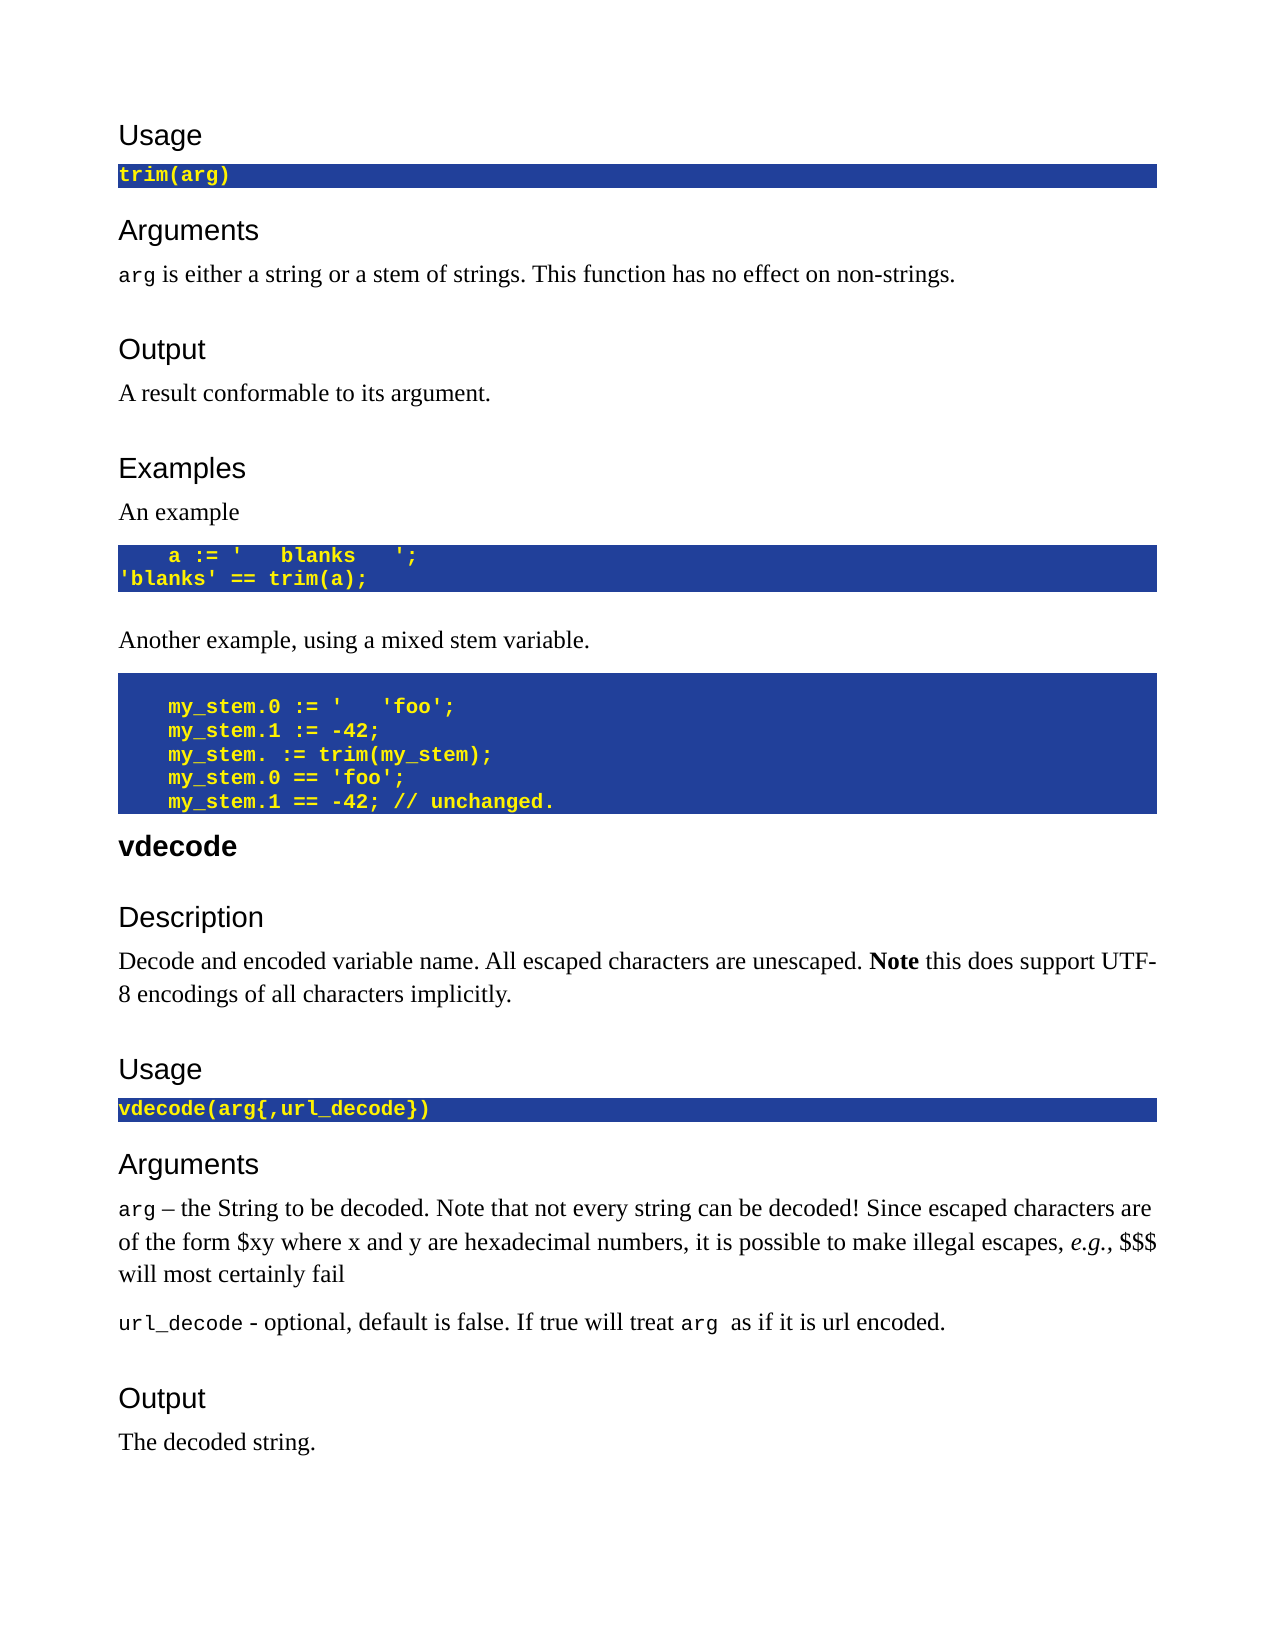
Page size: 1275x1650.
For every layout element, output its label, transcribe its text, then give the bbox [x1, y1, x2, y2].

subtitle Arguments [118, 213, 1157, 246]
text my_stem.1 == -42; // unchanged. [118, 791, 1157, 814]
text The decoded string. [118, 1427, 1157, 1456]
text An example [118, 497, 1157, 526]
text Decode and encoded variable name. All escaped characters are unescaped. Note this does support UTF-8 encodings of all characters implicitly. [118, 946, 1157, 1008]
text my_stem.1 := -42; [118, 720, 1157, 743]
text 'blanks' == trim(a); [118, 568, 1157, 592]
text my_stem. := trim(my_stem); [118, 743, 1157, 767]
subtitle Usage [118, 118, 1157, 152]
subtitle Output [118, 332, 1157, 366]
subtitle Arguments [118, 1147, 1157, 1180]
text A result conformable to its argument. [118, 378, 1157, 407]
text Another example, using a mixed stem variable. [118, 592, 1157, 654]
subtitle Description [118, 900, 1157, 934]
subtitle Usage [118, 1052, 1157, 1086]
text my_stem.0 == 'foo'; [118, 767, 1157, 791]
text url_decode - optional, default is false. If true will treat arg as if it is url encoded. [118, 1307, 1157, 1337]
text arg – the String to be decoded. Note that not every string can be decoded! Since escaped characters are of the form $xy where x and y are hexadecimal numbers, it is possible to make illegal escapes, e.g., $$$ will most certainly fail [118, 1193, 1157, 1288]
subtitle Output [118, 1381, 1157, 1414]
text my_stem.0 := ' 'foo'; [118, 696, 1157, 720]
text arg is either a string or a stem of strings. This function has no effect on non-strings. [118, 259, 1157, 288]
text a := ' blanks '; [118, 545, 1157, 568]
text vdecode(arg{,url_decode}) [118, 1098, 1157, 1122]
subtitle Examples [118, 451, 1157, 484]
subtitle vdecode [118, 829, 1157, 863]
text trim(arg) [118, 164, 1157, 188]
